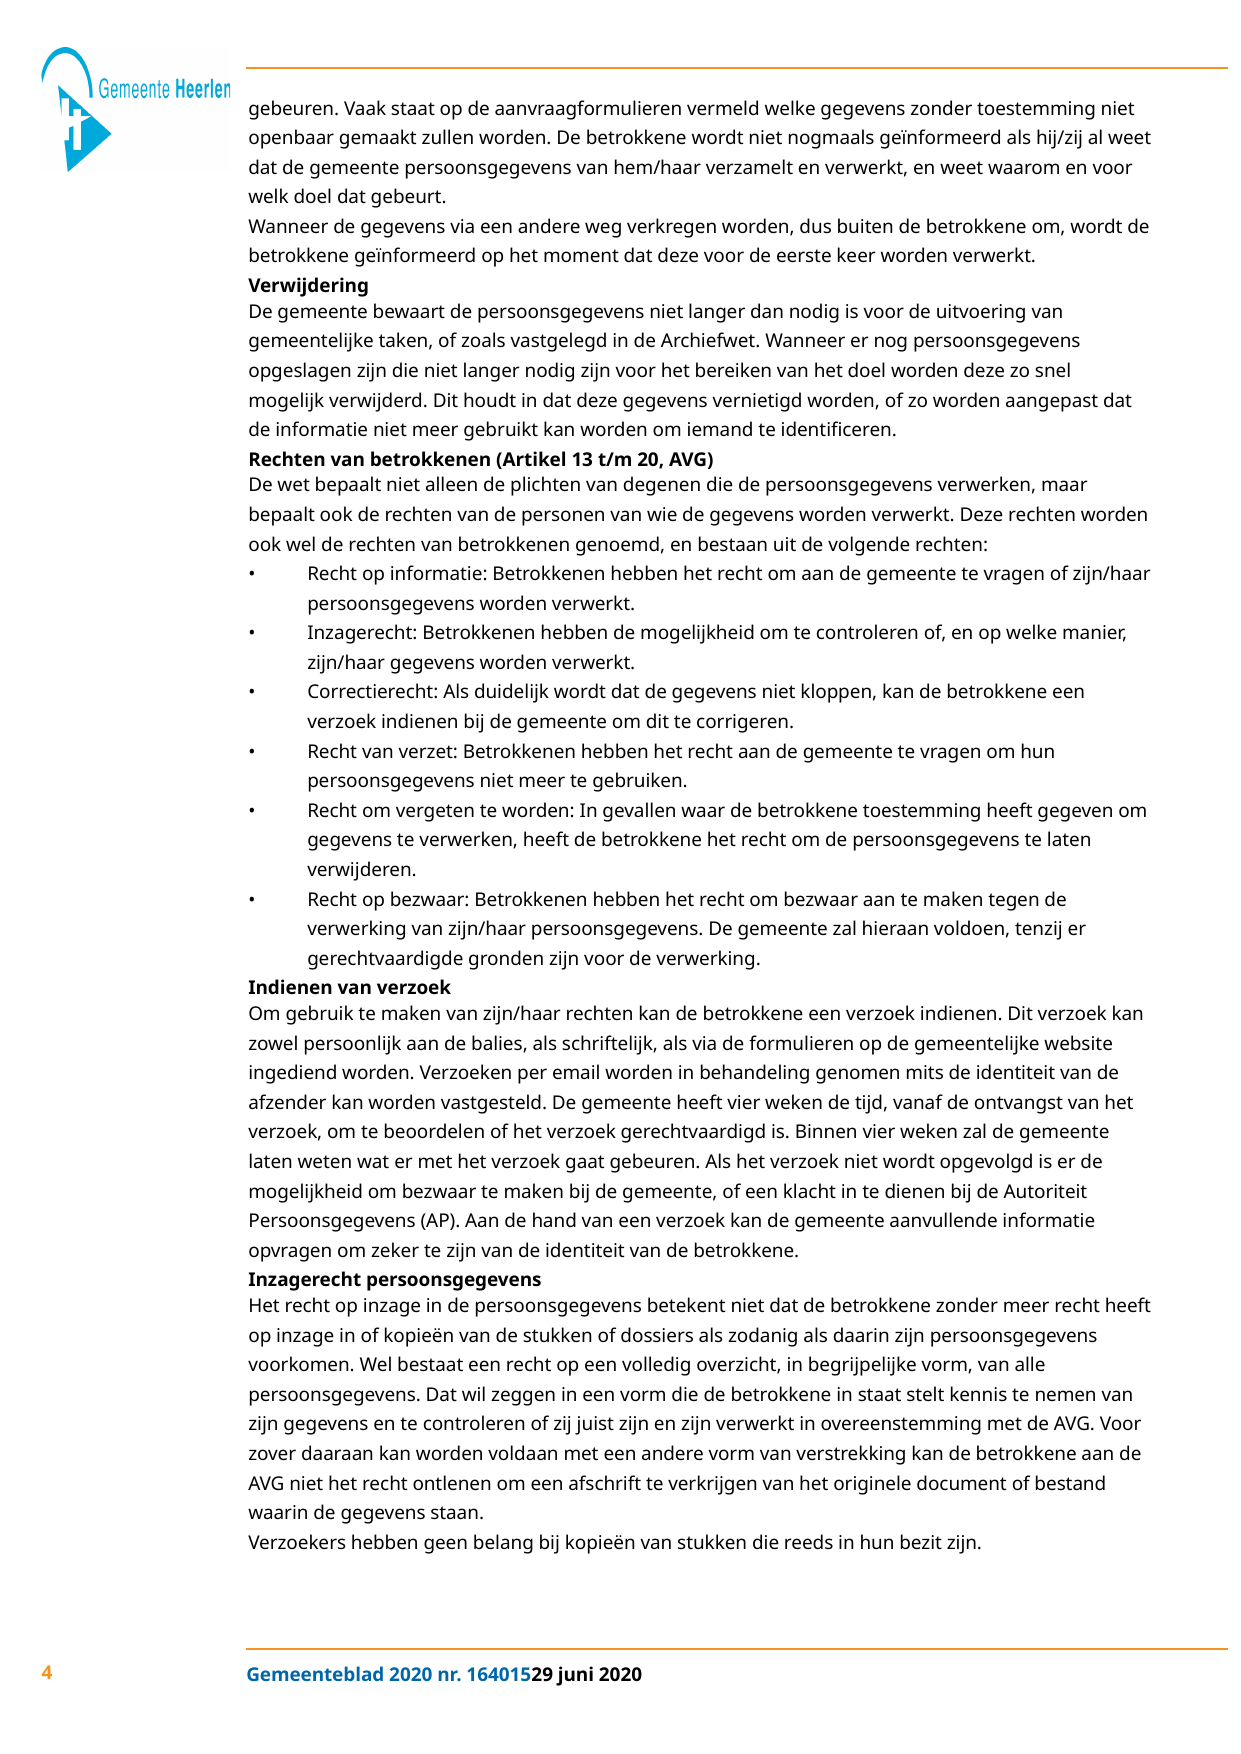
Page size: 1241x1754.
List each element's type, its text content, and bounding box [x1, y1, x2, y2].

picture [41, 47, 231, 172]
list Recht op informatie: Betrokkenen hebben het recht om aan de gemeente te vragen of zijn/haar persoonsgegevens worden verwerkt. [248, 560, 1152, 616]
list Inzagerecht: Betrokkenen hebben de mogelijkheid om te controleren of, en op welke manier, zijn/haar gegevens worden verwerkt. [248, 619, 1152, 675]
text Inzagerecht persoonsgegevens [248, 1267, 1152, 1292]
list Recht van verzet: Betrokkenen hebben het recht aan de gemeente te vragen om hun persoonsgegevens niet meer te gebruiken. [248, 738, 1152, 793]
list Recht om vergeten te worden: In gevallen waar de betrokkene toestemming heeft gegeven om gegevens te verwerken, heeft de betrokkene het recht om de persoonsgegevens te laten verwijderen. [248, 797, 1152, 882]
text Verwijdering [248, 272, 1152, 298]
text Rechten van betrokkenen (Artikel 13 t/m 20, AVG) [248, 446, 1152, 472]
text Verzoekers hebben geen belang bij kopieën van stukken die reeds in hun bezit zijn. [248, 1529, 1152, 1555]
list Correctierecht: Als duidelijk wordt dat de gegevens niet kloppen, kan de betrokkene een verzoek indienen bij de gemeente om dit te corrigeren. [248, 679, 1152, 734]
text Wanneer de gegevens via een andere weg verkregen worden, dus buiten de betrokkene om, wordt de betrokkene geïnformeerd op het moment dat deze voor de eerste keer worden verwerkt. [248, 213, 1152, 268]
text Om gebruik te maken van zijn/haar rechten kan de betrokkene een verzoek indienen. Dit verzoek kan zowel persoonlijk aan de balies, als schriftelijk, als via de formulieren op de gemeentelijke website ingediend worden. Verzoeken per email worden in behandeling genomen mits de identiteit van de afzender kan worden vastgesteld. De gemeente heeft vier weken de tijd, vanaf de ontvangst van het verzoek, om te beoordelen of het verzoek gerechtvaardigd is. Binnen vier weken zal de gemeente laten weten wat er met het verzoek gaat gebeuren. Als het verzoek niet wordt opgevolgd is er de mogelijkheid om bezwaar te maken bij de gemeente, of een klacht in te dienen bij de Autoriteit Persoonsgegevens (AP). Aan de hand van een verzoek kan de gemeente aanvullende informatie opvragen om zeker te zijn van de identiteit van de betrokkene. [248, 1000, 1152, 1263]
picture [41, 47, 59, 70]
text De gemeente bewaart de persoonsgegevens niet langer dan nodig is voor de uitvoering van gemeentelijke taken, of zoals vastgelegd in de Archiefwet. Wanneer er nog persoonsgegevens opgeslagen zijn die niet langer nodig zijn voor het bereiken van het doel worden deze zo snel mogelijk verwijderd. Dit houdt in dat deze gegevens vernietigd worden, of zo worden aangepast dat de informatie niet meer gebruikt kan worden om iemand te identificeren. [248, 298, 1152, 442]
text De wet bepaalt niet alleen de plichten van degenen die de persoonsgegevens verwerken, maar bepaalt ook de rechten van de personen van wie de gegevens worden verwerkt. Deze rechten worden ook wel de rechten van betrokkenen genoemd, en bestaan uit de volgende rechten: [248, 472, 1152, 557]
text Het recht op inzage in de persoonsgegevens betekent niet dat de betrokkene zonder meer recht heeft op inzage in of kopieën van de stukken of dossiers als zodanig als daarin zijn persoonsgegevens voorkomen. Wel bestaat een recht op een volledig overzicht, in begrijpelijke vorm, van alle persoonsgegevens. Dat wil zeggen in een vorm die de betrokkene in staat stelt kennis te nemen van zijn gegevens en te controleren of zij juist zijn en zijn verwerkt in overeenstemming met de AVG. Voor zover daaraan kan worden voldaan met een andere vorm van verstrekking kan de betrokkene aan de AVG niet het recht ontlenen om een afschrift te verkrijgen van het originele document of bestand waarin de gegevens staan. [248, 1292, 1152, 1525]
text gebeuren. Vaak staat op de aanvraagformulieren vermeld welke gegevens zonder toestemming niet openbaar gemaakt zullen worden. De betrokkene wordt niet nogmaals geïnformeerd als hij/zij al weet dat de gemeente persoonsgegevens van hem/haar verzamelt en verwerkt, en weet waarom en voor welk doel dat gebeurt. [248, 95, 1152, 209]
text Indienen van verzoek [248, 974, 1152, 1000]
list Recht op bezwaar: Betrokkenen hebben het recht om bezwaar aan te maken tegen de verwerking van zijn/haar persoonsgegevens. De gemeente zal hieraan voldoen, tenzij er gerechtvaardigde gronden zijn voor de verwerking. [248, 886, 1152, 971]
